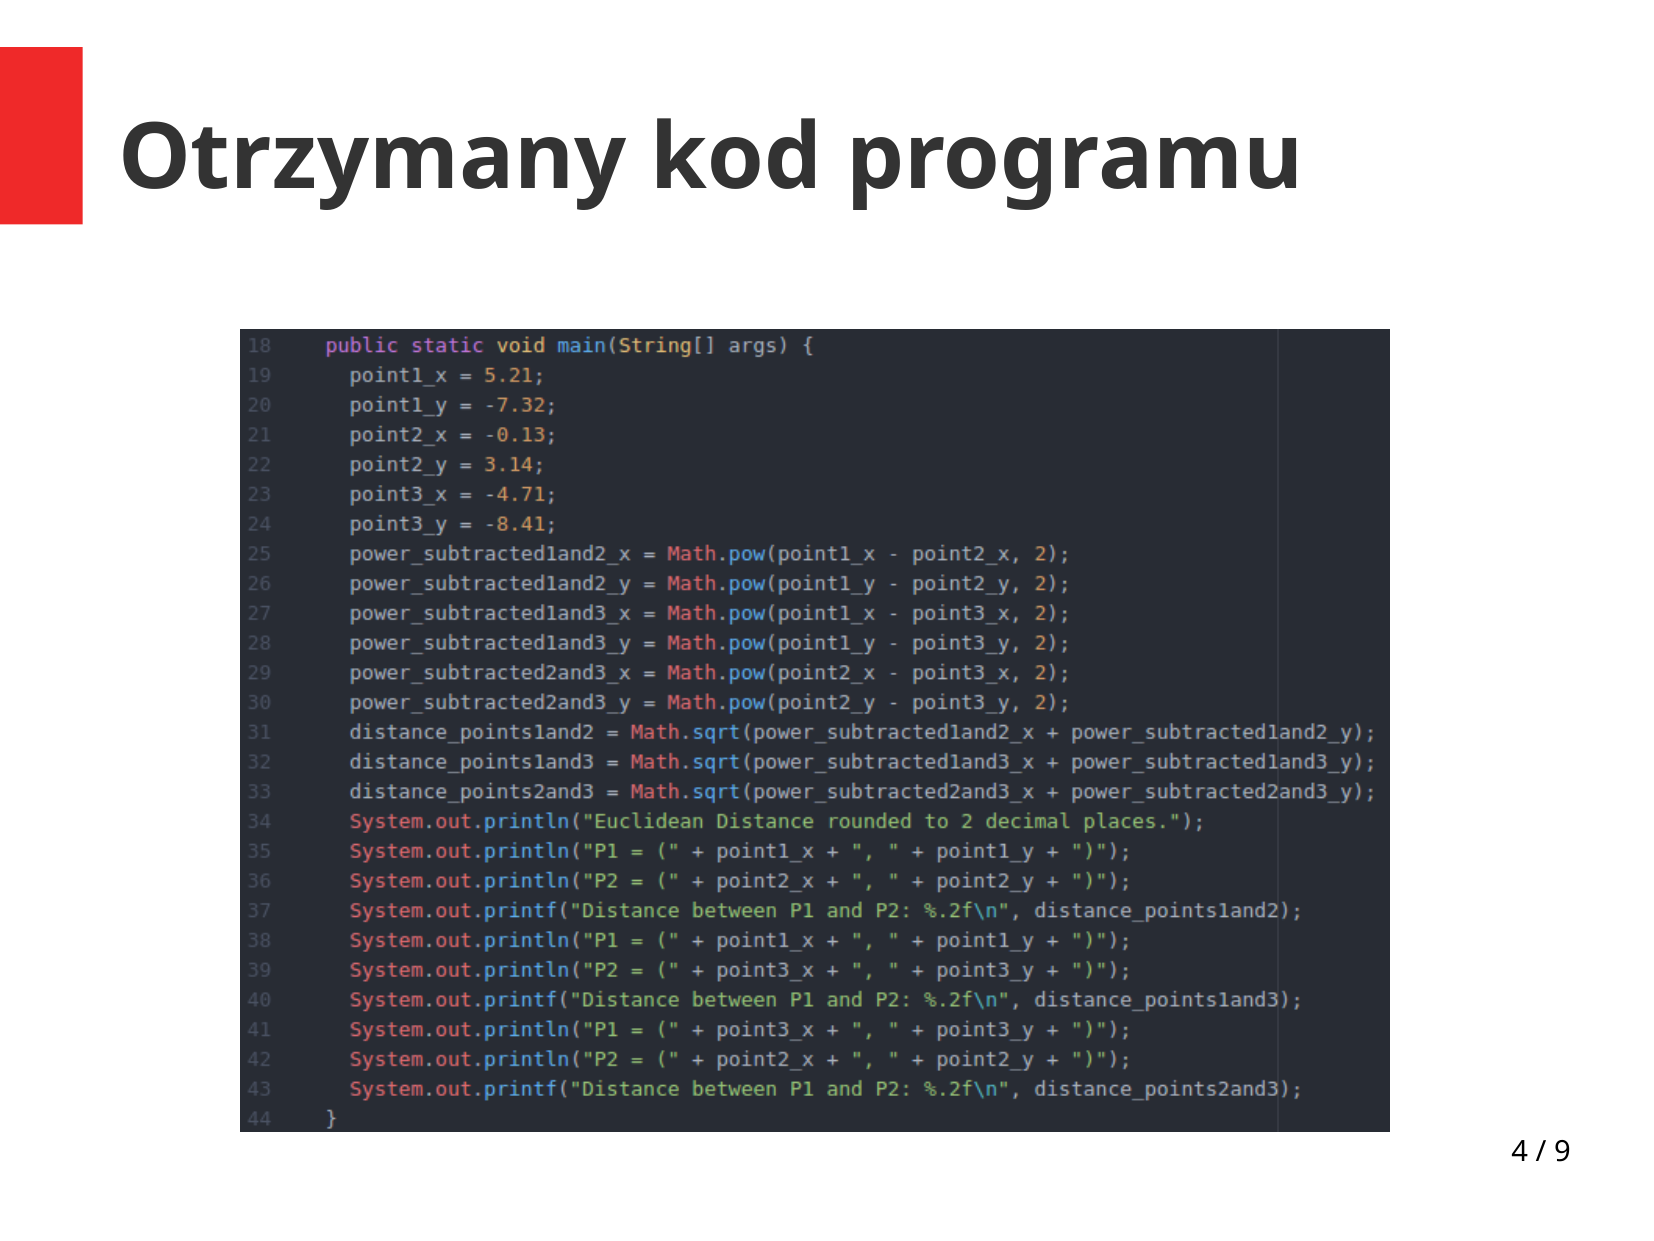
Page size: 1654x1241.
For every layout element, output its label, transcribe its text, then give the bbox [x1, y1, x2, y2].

title Otrzymany kod programu [118, 49, 1571, 257]
picture [240, 329, 1390, 1132]
